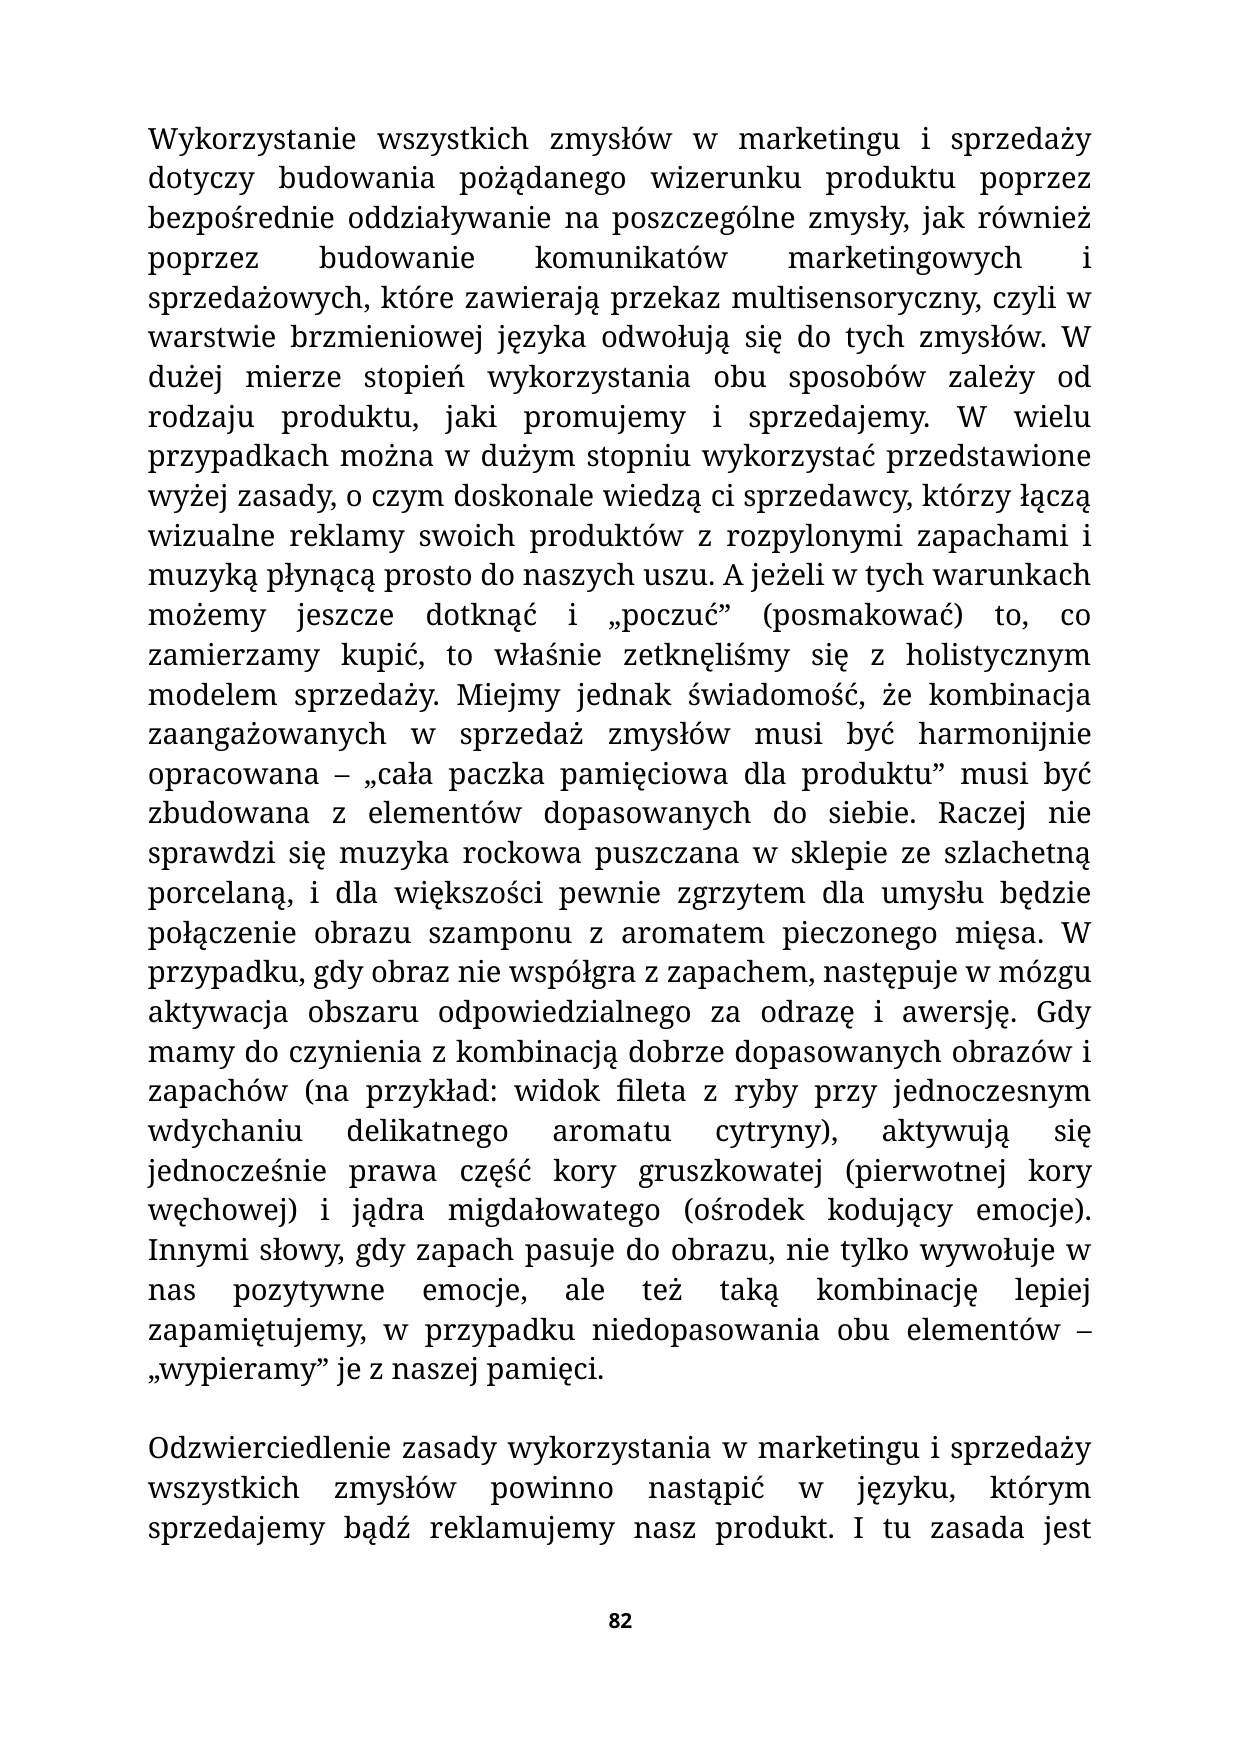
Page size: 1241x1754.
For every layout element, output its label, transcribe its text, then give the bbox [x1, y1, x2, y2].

text Odzwierciedlenie zasady wykorzystania w marketingu i sprzedaży wszystkich zmysłów powinno nastąpić w języku, którym sprzedajemy bądź reklamujemy nasz produkt. I tu zasada jest [148, 1428, 1093, 1547]
text Wykorzystanie wszystkich zmysłów w marketingu i sprzedaży dotyczy budowania pożądanego wizerunku produktu poprzez bezpośrednie oddziaływanie na poszczególne zmysły, jak również poprzez budowanie komunikatów marketingowych i sprzedażowych, które zawierają przekaz multisensoryczny, czyli w warstwie brzmieniowej języka odwołują się do tych zmysłów. W dużej mierze stopień wykorzystania obu sposobów zależy od rodzaju produktu, jaki promujemy i sprzedajemy. W wielu przypadkach można w dużym stopniu wykorzystać przedstawione wyżej zasady, o czym doskonale wiedzą ci sprzedawcy, którzy łączą wizualne reklamy swoich produktów z rozpylonymi zapachami i muzyką płynącą prosto do naszych uszu. A jeżeli w tych warunkach możemy jeszcze dotknąć i „poczuć” (posmakować) to, co zamierzamy kupić, to właśnie zetknęliśmy się z holistycznym modelem sprzedaży. Miejmy jednak świadomość, że kombinacja zaangażowanych w sprzedaż zmysłów musi być harmonijnie opracowana – „cała paczka pamięciowa dla produktu” musi być zbudowana z elementów dopasowanych do siebie. Raczej nie sprawdzi się muzyka rockowa puszczana w sklepie ze szlachetną porcelaną, i dla większości pewnie zgrzytem dla umysłu będzie połączenie obrazu szamponu z aromatem pieczonego mięsa. W przypadku, gdy obraz nie współgra z zapachem, następuje w mózgu aktywacja obszaru odpowiedzialnego za odrazę i awersję. Gdy mamy do czynienia z kombinacją dobrze dopasowanych obrazów i zapachów (na przykład: widok fileta z ryby przy jednoczesnym wdychaniu delikatnego aromatu cytryny), aktywują się jednocześnie prawa część kory gruszkowatej (pierwotnej kory węchowej) i jądra migdałowatego (ośrodek kodujący emocje). Innymi słowy, gdy zapach pasuje do obrazu, nie tylko wywołuje w nas pozytywne emocje, ale też taką kombinację lepiej zapamiętujemy, w przypadku niedopasowania obu elementów – „wypieramy” je z naszej pamięci. [148, 118, 1093, 1388]
